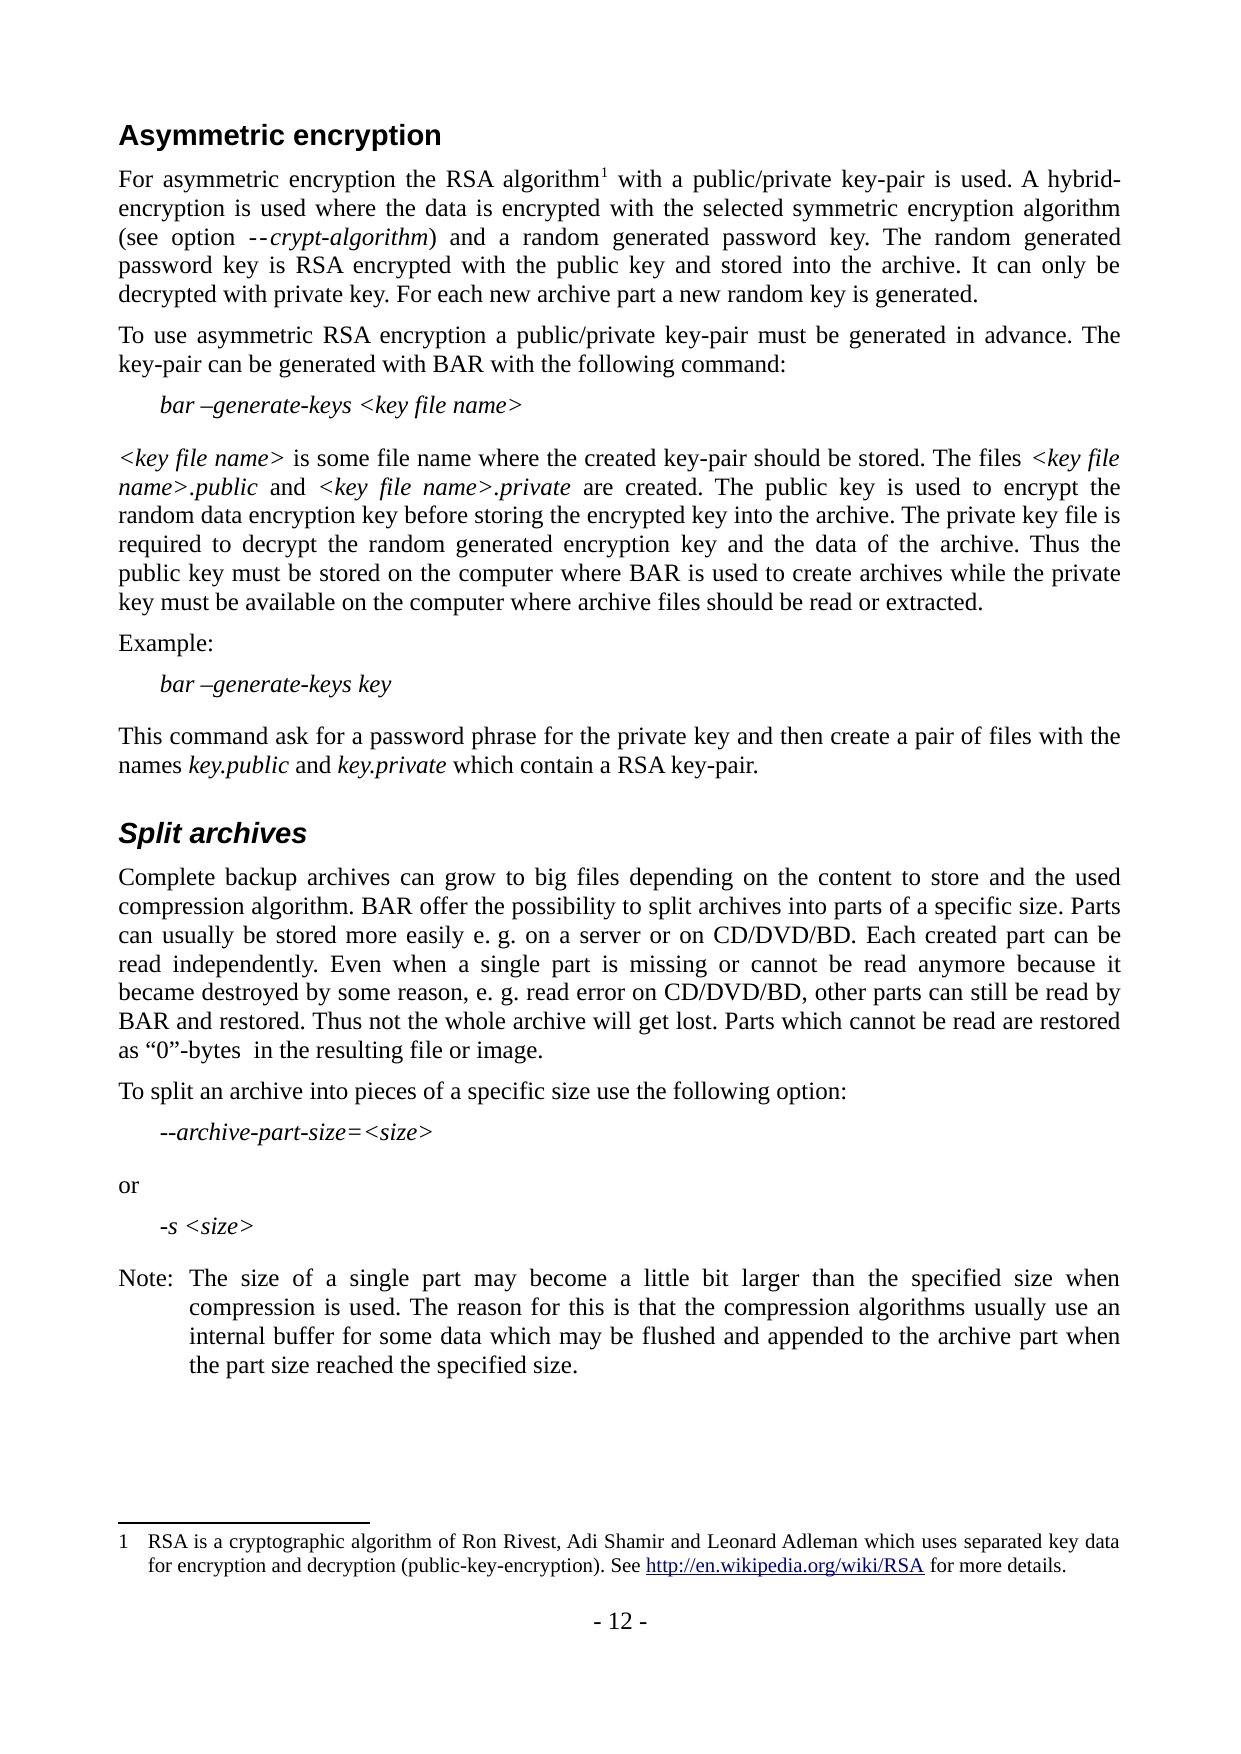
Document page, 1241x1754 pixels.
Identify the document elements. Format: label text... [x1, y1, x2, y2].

text Example: [118, 628, 1122, 657]
text This command ask for a password phrase for the private key and then create a pair of files with the names key.public and key.private which contain a RSA key-pair. [118, 721, 1122, 779]
text Note: The size of a single part may become a little bit larger than the specified size when compression is used. The reason for this is that the compression algorithms usually use an internal buffer for some data which may be flushed and appended to the archive part when the part size reached the specified size. [118, 1263, 1122, 1378]
text or [118, 1170, 1122, 1199]
text <key file name> is some file name where the created key-pair should be stored. The files <key file name>.public and <key file name>.private are created. The public key is used to encrypt the random data encryption key before storing the encrypted key into the archive. The private key file is required to decrypt the random generated encryption key and the data of the archive. Thus the public key must be stored on the computer where BAR is used to create archives while the private key must be available on the computer where archive files should be read or extracted. [118, 443, 1122, 615]
subtitle Asymmetric encryption [118, 118, 1122, 152]
text Complete backup archives can grow to big files depending on the content to store and the used compression algorithm. BAR offer the possibility to split archives into parts of a specific size. Parts can usually be stored more easily e. g. on a server or on CD/DVD/BD. Each created part can be read independently. Even when a single part is missing or cannot be read anymore because it became destroyed by some reason, e. g. read error on CD/DVD/BD, other parts can still be read by BAR and restored. Thus not the whole archive will get lost. Parts which cannot be read are restored as “0”-bytes in the resulting file or image. [118, 862, 1122, 1064]
text To split an archive into pieces of a specific size use the following option: [118, 1076, 1122, 1105]
text bar –generate-keys key [159, 669, 1122, 698]
subtitle Split archives [118, 816, 1122, 850]
text RSA is a cryptographic algorithm of Ron Rivest, Adi Shamir and Leonard Adleman which uses separated key data for encryption and decryption (public-key-encryption). See http://en.wikipedia.org/wiki/RSA for more details. [118, 1529, 1122, 1577]
text -s <size> [159, 1211, 1122, 1240]
text For asymmetric encryption the RSA algorithm with a public/private key-pair is used. A hybrid-encryption is used where the data is encrypted with the selected symmetric encryption algorithm (see option ‑‑crypt-algorithm) and a random generated password key. The random generated password key is RSA encrypted with the public key and stored into the archive. It can only be decrypted with private key. For each new archive part a new random key is generated. [118, 164, 1122, 308]
text --archive-part-size=<size> [159, 1117, 1122, 1146]
text To use asymmetric RSA encryption a public/private key-pair must be generated in advance. The key-pair can be generated with BAR with the following command: [118, 320, 1122, 378]
text bar –generate-keys <key file name> [159, 390, 1122, 419]
